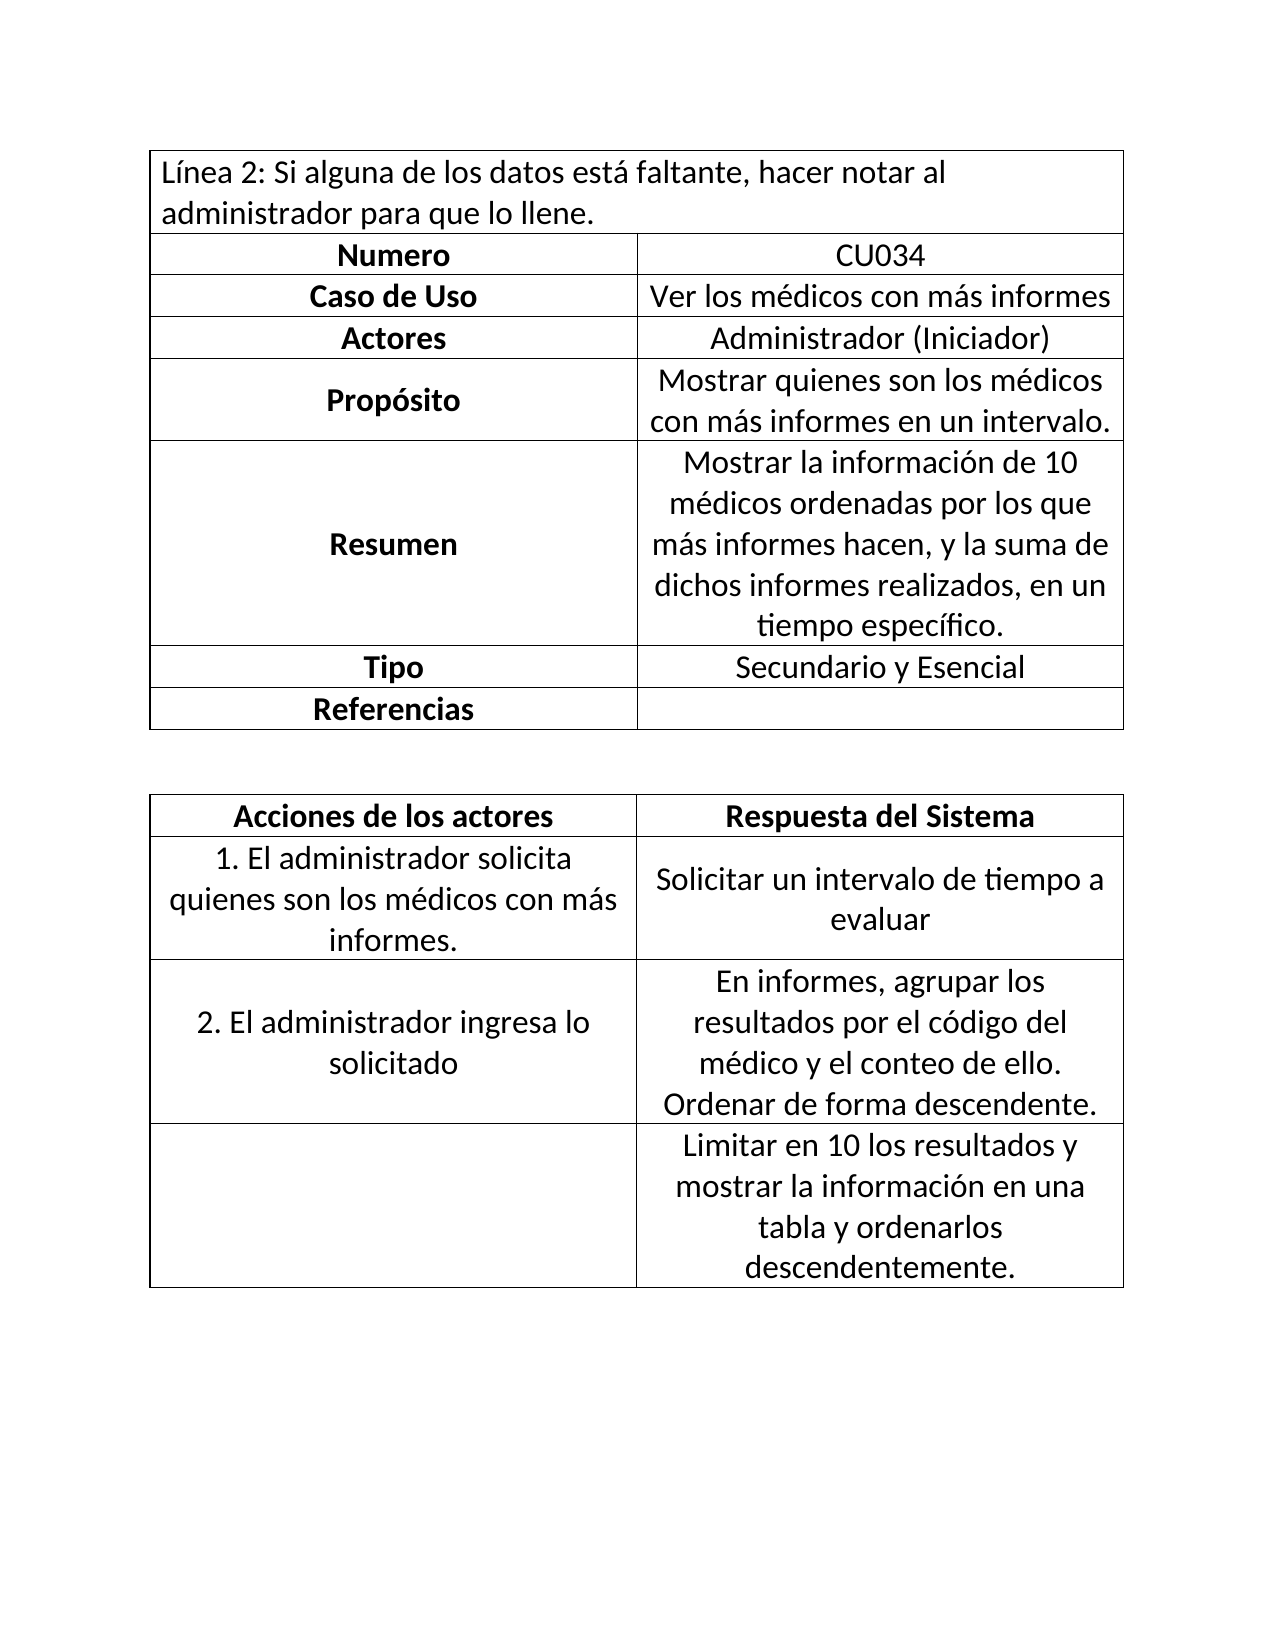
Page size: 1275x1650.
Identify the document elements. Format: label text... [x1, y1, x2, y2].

table_cell Línea 2: Si alguna de los datos está faltante, hacer notar al administrador para que lo llene. [151, 151, 1123, 232]
table_cell Secundario y Esencial [638, 646, 1123, 687]
table_cell [151, 1124, 636, 1287]
table_cell 1. El administrador solicita quienes son los médicos con más informes. [151, 837, 636, 959]
table_cell 2. El administrador ingresa lo solicitado [151, 960, 636, 1123]
table_cell Mostrar quienes son los médicos con más informes en un intervalo. [638, 359, 1123, 440]
table_header Acciones de los actores [151, 795, 636, 836]
table_cell Actores [151, 317, 637, 358]
table_cell Solicitar un intervalo de tiempo a evaluar [637, 837, 1123, 959]
table_cell En informes, agrupar los resultados por el código del médico y el conteo de ello. Ordenar de forma descendente. [637, 960, 1123, 1123]
table_cell [638, 688, 1123, 728]
table_cell Referencias [151, 688, 637, 728]
table_cell Propósito [151, 359, 637, 440]
table_cell Numero [151, 234, 637, 274]
table_cell Ver los médicos con más informes [638, 275, 1123, 316]
table_cell CU034 [638, 234, 1123, 274]
table_cell Caso de Uso [151, 275, 637, 316]
table_cell Tipo [151, 646, 637, 687]
table_cell Mostrar la información de 10 médicos ordenadas por los que más informes hacen, y la suma de dichos informes realizados, en un tiempo específico. [638, 441, 1123, 645]
table_cell Resumen [151, 441, 637, 645]
table_cell Administrador (Iniciador) [638, 317, 1123, 358]
table_header Respuesta del Sistema [637, 795, 1123, 836]
table_cell Limitar en 10 los resultados y mostrar la información en una tabla y ordenarlos descendentemente. [637, 1124, 1123, 1287]
